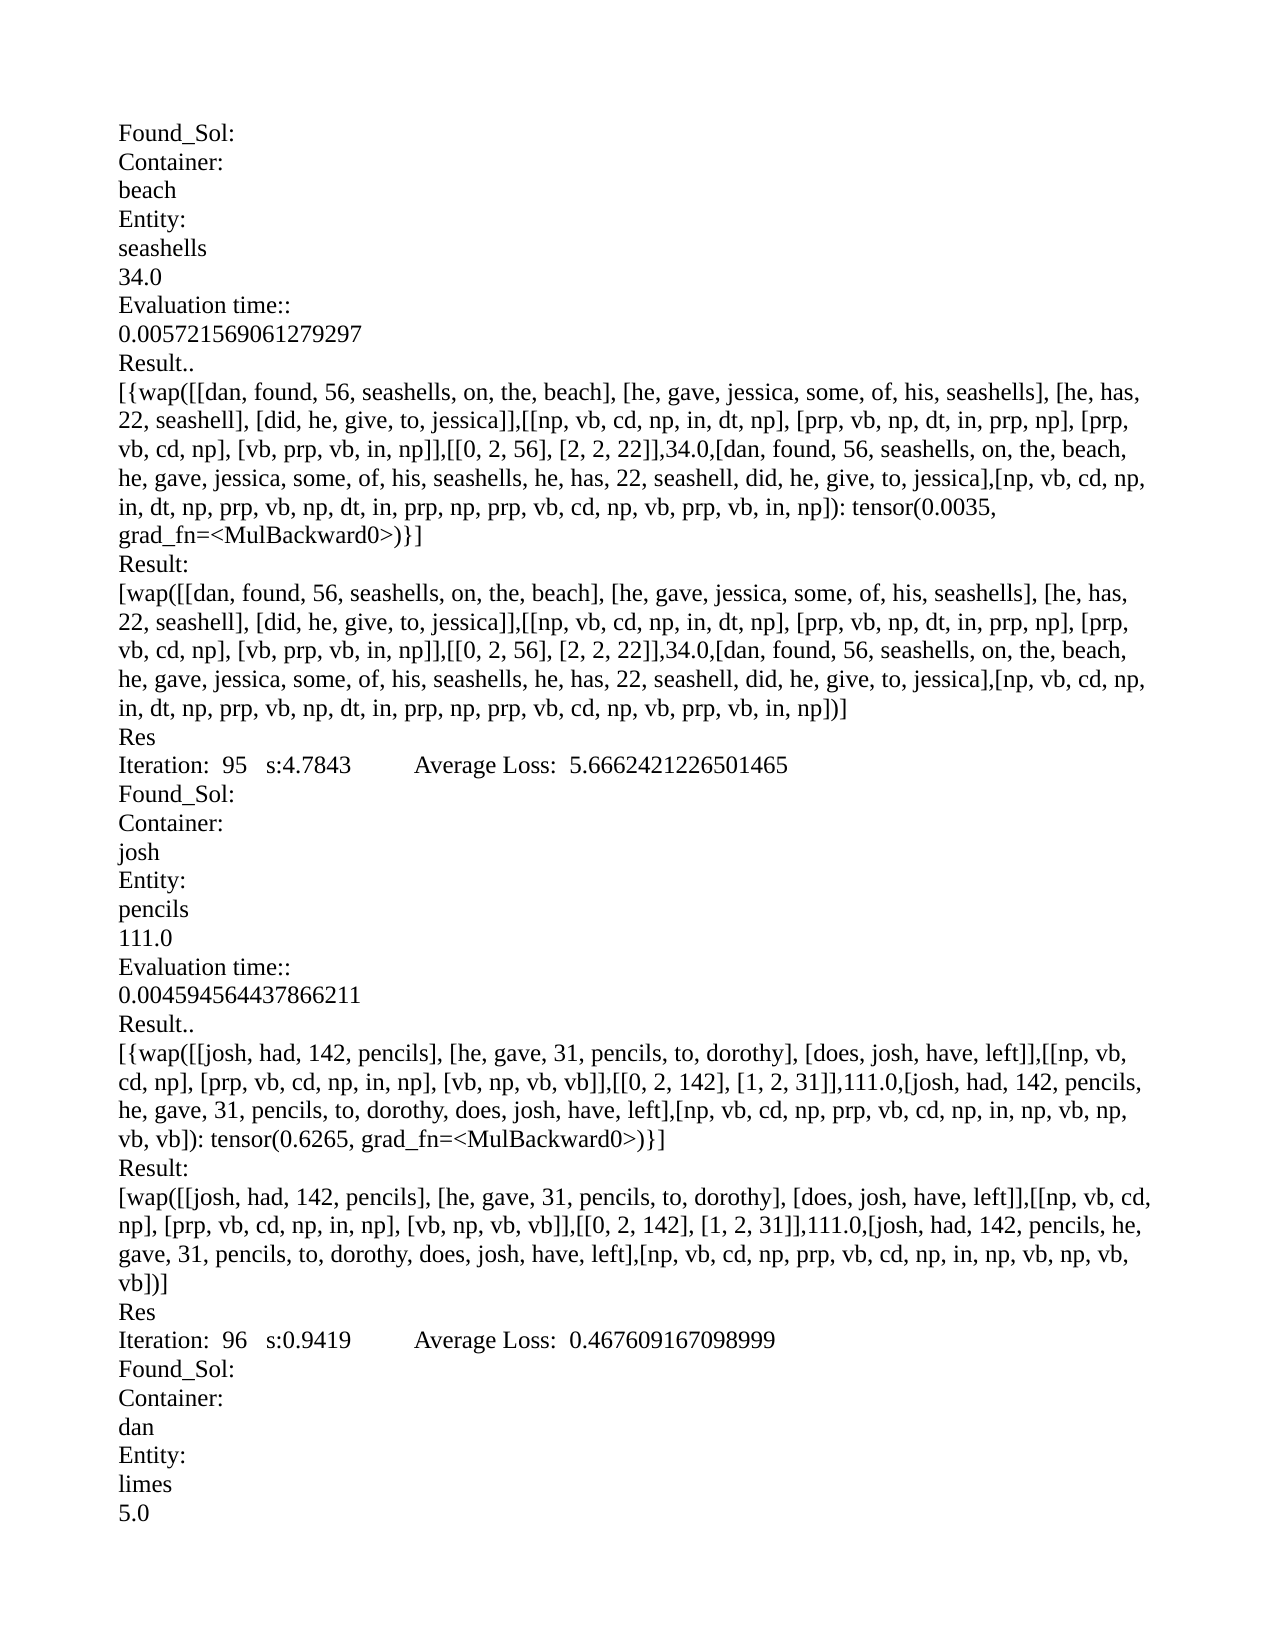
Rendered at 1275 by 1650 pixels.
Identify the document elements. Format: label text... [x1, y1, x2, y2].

text josh [118, 837, 1157, 866]
text Container: [118, 147, 1157, 176]
text Container: [118, 1383, 1157, 1412]
text [wap([[dan, found, 56, seashells, on, the, beach], [he, gave, jessica, some, of, his, seashells], [he, has, 22, seashell], [did, he, give, to, jessica]],[[np, vb, cd, np, in, dt, np], [prp, vb, np, dt, in, prp, np], [prp, vb, cd, np], [vb, prp, vb, in, np]],[[0, 2, 56], [2, 2, 22]],34.0,[dan, found, 56, seashells, on, the, beach, he, gave, jessica, some, of, his, seashells, he, has, 22, seashell, did, he, give, to, jessica],[np, vb, cd, np, in, dt, np, prp, vb, np, dt, in, prp, np, prp, vb, cd, np, vb, prp, vb, in, np])] [118, 578, 1157, 722]
text 0.004594564437866211 [118, 981, 1157, 1009]
text limes [118, 1469, 1157, 1498]
text 111.0 [118, 923, 1157, 952]
text Res [118, 1297, 1157, 1326]
text Found_Sol: [118, 779, 1157, 808]
text Iteration: 96 s:0.9419 Average Loss: 0.467609167098999 [118, 1326, 1157, 1354]
text [wap([[josh, had, 142, pencils], [he, gave, 31, pencils, to, dorothy], [does, josh, have, left]],[[np, vb, cd, np], [prp, vb, cd, np, in, np], [vb, np, vb, vb]],[[0, 2, 142], [1, 2, 31]],111.0,[josh, had, 142, pencils, he, gave, 31, pencils, to, dorothy, does, josh, have, left],[np, vb, cd, np, prp, vb, cd, np, in, np, vb, np, vb, vb])] [118, 1182, 1157, 1297]
text [{wap([[dan, found, 56, seashells, on, the, beach], [he, gave, jessica, some, of, his, seashells], [he, has, 22, seashell], [did, he, give, to, jessica]],[[np, vb, cd, np, in, dt, np], [prp, vb, np, dt, in, prp, np], [prp, vb, cd, np], [vb, prp, vb, in, np]],[[0, 2, 56], [2, 2, 22]],34.0,[dan, found, 56, seashells, on, the, beach, he, gave, jessica, some, of, his, seashells, he, has, 22, seashell, did, he, give, to, jessica],[np, vb, cd, np, in, dt, np, prp, vb, np, dt, in, prp, np, prp, vb, cd, np, vb, prp, vb, in, np]): tensor(0.0035, grad_fn=<MulBackward0>)}] [118, 377, 1157, 549]
text [{wap([[josh, had, 142, pencils], [he, gave, 31, pencils, to, dorothy], [does, josh, have, left]],[[np, vb, cd, np], [prp, vb, cd, np, in, np], [vb, np, vb, vb]],[[0, 2, 142], [1, 2, 31]],111.0,[josh, had, 142, pencils, he, gave, 31, pencils, to, dorothy, does, josh, have, left],[np, vb, cd, np, prp, vb, cd, np, in, np, vb, np, vb, vb]): tensor(0.6265, grad_fn=<MulBackward0>)}] [118, 1038, 1157, 1153]
text Res [118, 722, 1157, 751]
text beach [118, 176, 1157, 204]
text pencils [118, 894, 1157, 923]
text Found_Sol: [118, 118, 1157, 147]
text 34.0 [118, 262, 1157, 291]
text Evaluation time:: [118, 291, 1157, 319]
text Result.. [118, 348, 1157, 377]
text 5.0 [118, 1498, 1157, 1527]
text Result.. [118, 1009, 1157, 1038]
text dan [118, 1412, 1157, 1441]
text Iteration: 95 s:4.7843 Average Loss: 5.6662421226501465 [118, 751, 1157, 779]
text Entity: [118, 204, 1157, 233]
text seashells [118, 233, 1157, 262]
text Container: [118, 808, 1157, 837]
text Found_Sol: [118, 1354, 1157, 1383]
text Result: [118, 549, 1157, 578]
text Result: [118, 1153, 1157, 1182]
text Entity: [118, 1441, 1157, 1469]
text 0.005721569061279297 [118, 319, 1157, 348]
text Evaluation time:: [118, 952, 1157, 981]
text Entity: [118, 866, 1157, 894]
